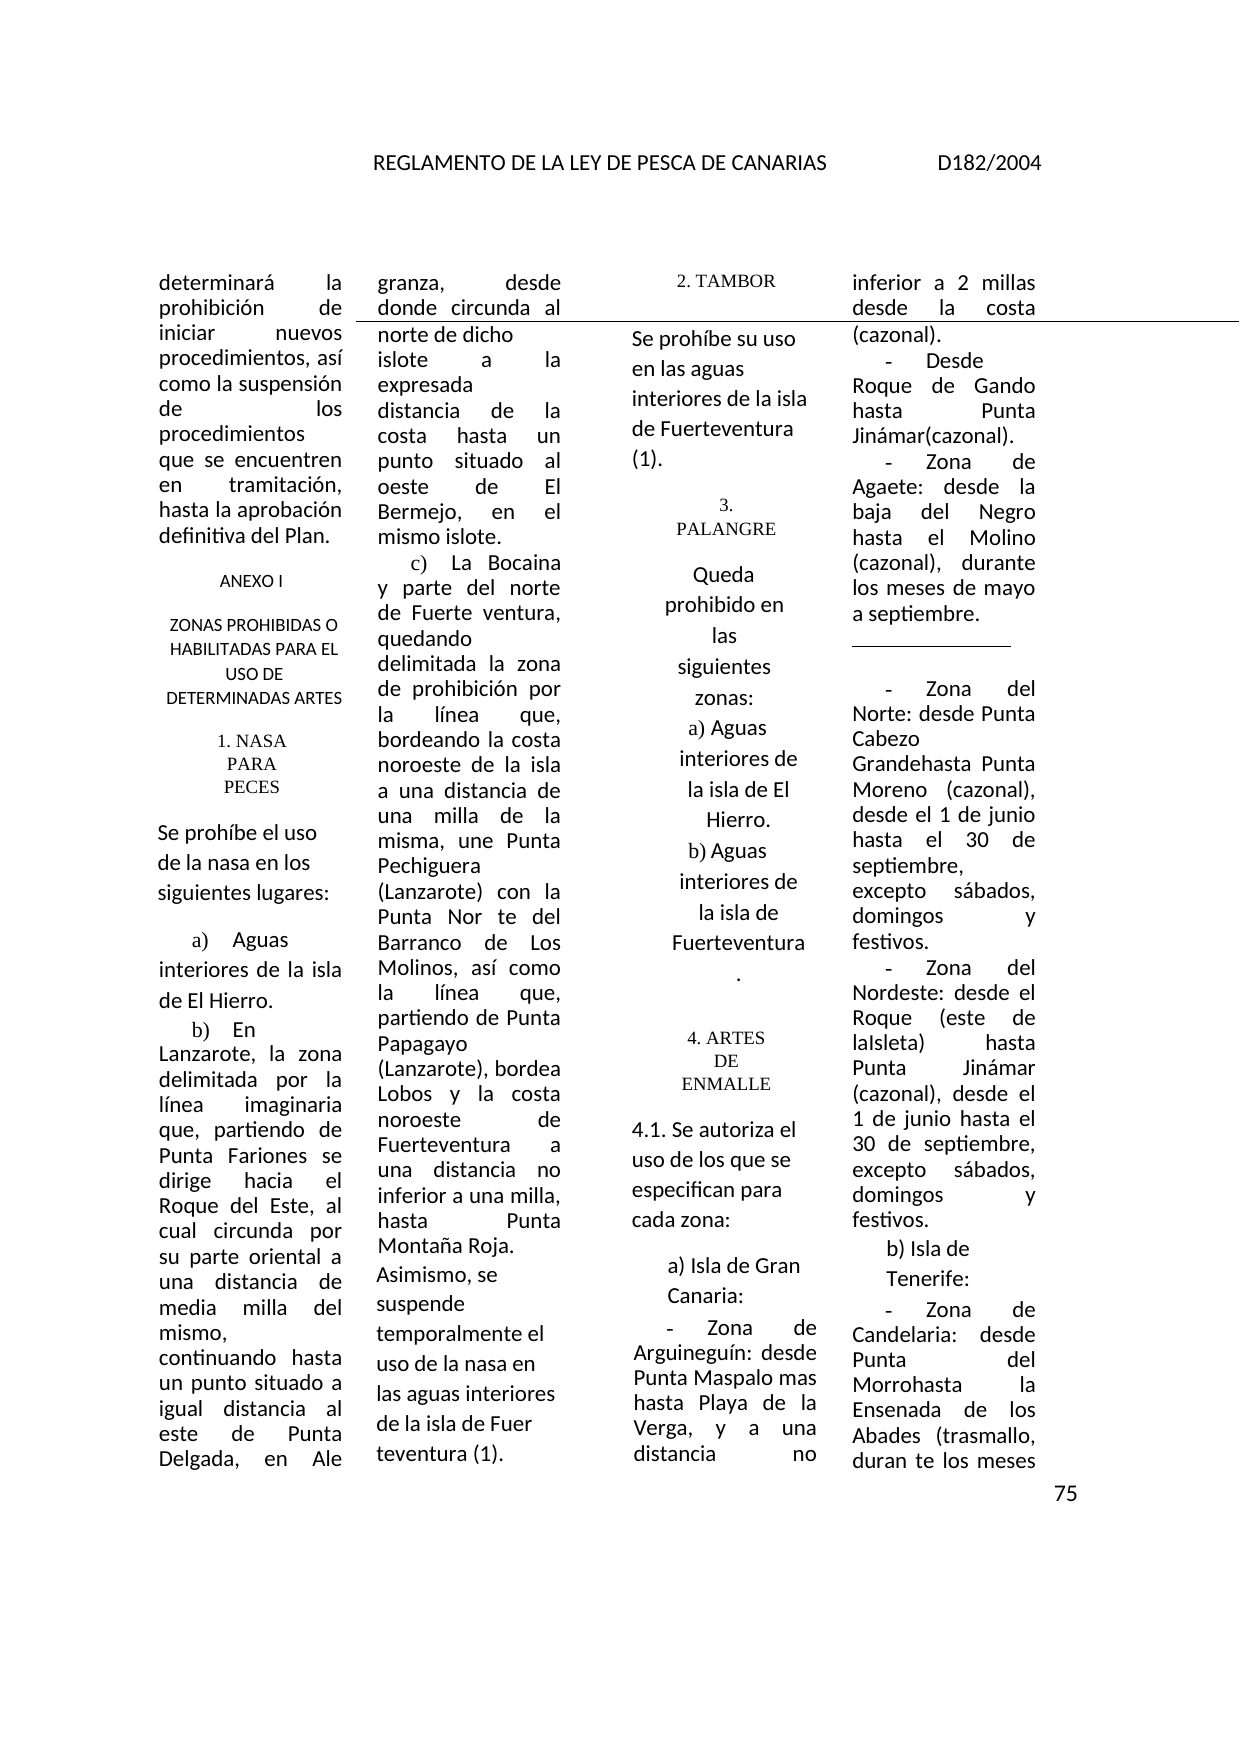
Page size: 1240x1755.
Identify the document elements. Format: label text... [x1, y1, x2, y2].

subtitle 2. TAMBOR [675, 270, 777, 292]
list Zona del Nordeste: desde el Roque (este de laIsleta) hasta Punta Jinámar (cazonal), desde el 1 de junio hasta el 30 de septiembre, excepto sábados, domingos y festivos. [852, 955, 1036, 1233]
list Desde Roque de Gando hasta Punta Jinámar(cazonal). [852, 348, 1036, 449]
text a) Isla de Gran Canaria: [667, 1252, 817, 1309]
text Se prohíbe el uso de la nasa en los siguientes lugares: [157, 818, 342, 906]
list granza, desde donde circunda al [377, 270, 561, 321]
list determinará la prohibición de iniciar nuevos procedimientos, así como la suspensión de los procedimientos que se encuentren en tramitación, hasta la aprobación definitiva del Plan. [159, 270, 342, 549]
text Asimismo, se suspende temporalmente el uso de la nasa en las aguas interiores de la isla de Fuer teventura (1). [376, 1260, 561, 1467]
list Zona de Candelaria: desde Punta del Morrohasta la Ensenada de los Abades (trasmallo, duran te los meses [852, 1297, 1036, 1474]
list inferior a 2 millas desde la costa [852, 270, 1036, 321]
list Aguas interiores de la isla de El Hierro. [648, 713, 806, 833]
text Queda prohibido en las siguientes zonas: [663, 560, 784, 711]
subtitle 1. NASA PARA PECES [201, 730, 303, 798]
list Aguas interiores de la isla de Fuerteventura. [648, 836, 806, 987]
subtitle 4. ARTES DE ENMALLE [675, 1027, 777, 1095]
text ZONAS PROHIBIDAS O HABILITADAS PARA EL USO DE DETERMINADAS ARTES [163, 613, 343, 709]
text 4.1. Se autoriza el uso de los que se especifican para cada zona: [632, 1115, 817, 1233]
list Zona de Arguineguín: desde Punta Maspalo mas hasta Playa de la Verga, y a una distancia no [633, 1315, 817, 1467]
text [632, 313, 817, 321]
list Zona de Agaete: desde la baja del Negro hasta el Molino (cazonal), durante los meses de mayo a septiembre. [852, 450, 1036, 627]
subtitle 3. PALANGRE [675, 494, 777, 539]
text ANEXO I [199, 569, 303, 592]
list Aguas interiores de la isla de El Hierro. [159, 925, 342, 1014]
text Se prohíbe su uso en las aguas interiores de la isla de Fuerteventura (1). [632, 322, 817, 472]
list En Lanzarote, la zona delimitada por la línea imaginaria que, partiendo de Punta Fariones se dirige hacia el Roque del Este, al cual circunda por su parte oriental a una distancia de media milla del mismo, continuando hasta un punto situado a igual distancia al este de Punta Delgada, en Ale [159, 1017, 342, 1472]
text b) Isla de Tenerife: [886, 1234, 1036, 1292]
list La Bocaina y parte del norte de Fuerte ventura, quedando delimitada la zona de prohibición por la línea que, bordeando la costa noroeste de la isla a una distancia de una milla de la misma, une Punta Pechiguera (Lanzarote) con la Punta Nor te del Barranco de Los Molinos, así como la línea que, partiendo de Punta Papagayo (Lanzarote), bordea Lobos y la costa noroeste de Fuerteventura a una distancia no inferior a una milla, hasta Punta Montaña Roja. [377, 551, 561, 1259]
list norte de dicho islote a la expresada distancia de la costa hasta un punto situado al oeste de El Bermejo, en el mismo islote. [377, 322, 561, 550]
list Zona del Norte: desde Punta Cabezo Grandehasta Punta Moreno (cazonal), desde el 1 de junio hasta el 30 de septiembre, excepto sábados, domingos y festivos. [852, 676, 1036, 955]
list (cazonal). [852, 322, 1036, 348]
